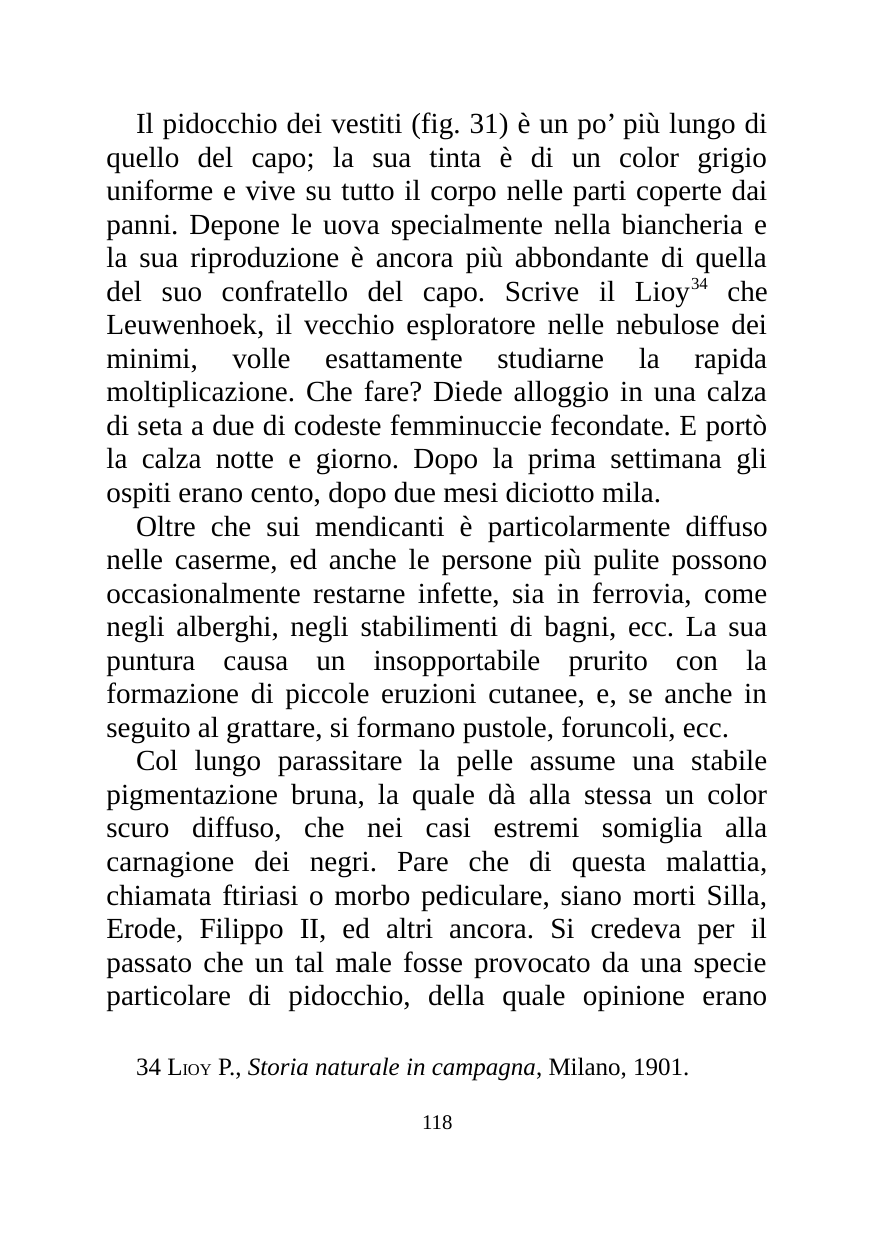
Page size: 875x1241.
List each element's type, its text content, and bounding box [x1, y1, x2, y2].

text Lioy P., Storia naturale in campagna, Milano, 1901. [106, 1052, 768, 1080]
text Oltre che sui mendicanti è particolarmente diffuso nelle caserme, ed anche le persone più pulite possono occasionalmente restarne infette, sia in ferrovia, come negli alberghi, negli stabilimenti di bagni, ecc. La sua puntura causa un insopportabile prurito con la formazione di piccole eruzioni cutanee, e, se anche in seguito al grattare, si formano pustole, foruncoli, ecc. [106, 509, 768, 743]
text Col lungo parassitare la pelle assume una stabile pigmentazione bruna, la quale dà alla stessa un color scuro diffuso, che nei casi estremi somiglia alla carnagione dei negri. Pare che di questa malattia, chiamata ftiriasi o morbo pediculare, siano morti Silla, Erode, Filippo II, ed altri ancora. Si credeva per il passato che un tal male fosse provocato da una specie particolare di pidocchio, della quale opinione erano [106, 743, 768, 1012]
text Il pidocchio dei vestiti (fig. 31) è un po’ più lungo di quello del capo; la sua tinta è di un color grigio uniforme e vive su tutto il corpo nelle parti coperte dai panni. Depone le uova specialmente nella biancheria e la sua riproduzione è ancora più abbondante di quella del suo confratello del capo. Scrive il Lioy che Leuwenhoek, il vecchio esploratore nelle nebulose dei minimi, volle esattamente studiarne la rapida moltiplicazione. Che fare? Diede alloggio in una calza di seta a due di codeste femminuccie fecondate. E portò la calza notte e giorno. Dopo la prima settimana gli ospiti erano cento, dopo due mesi diciotto mila. [106, 106, 768, 509]
